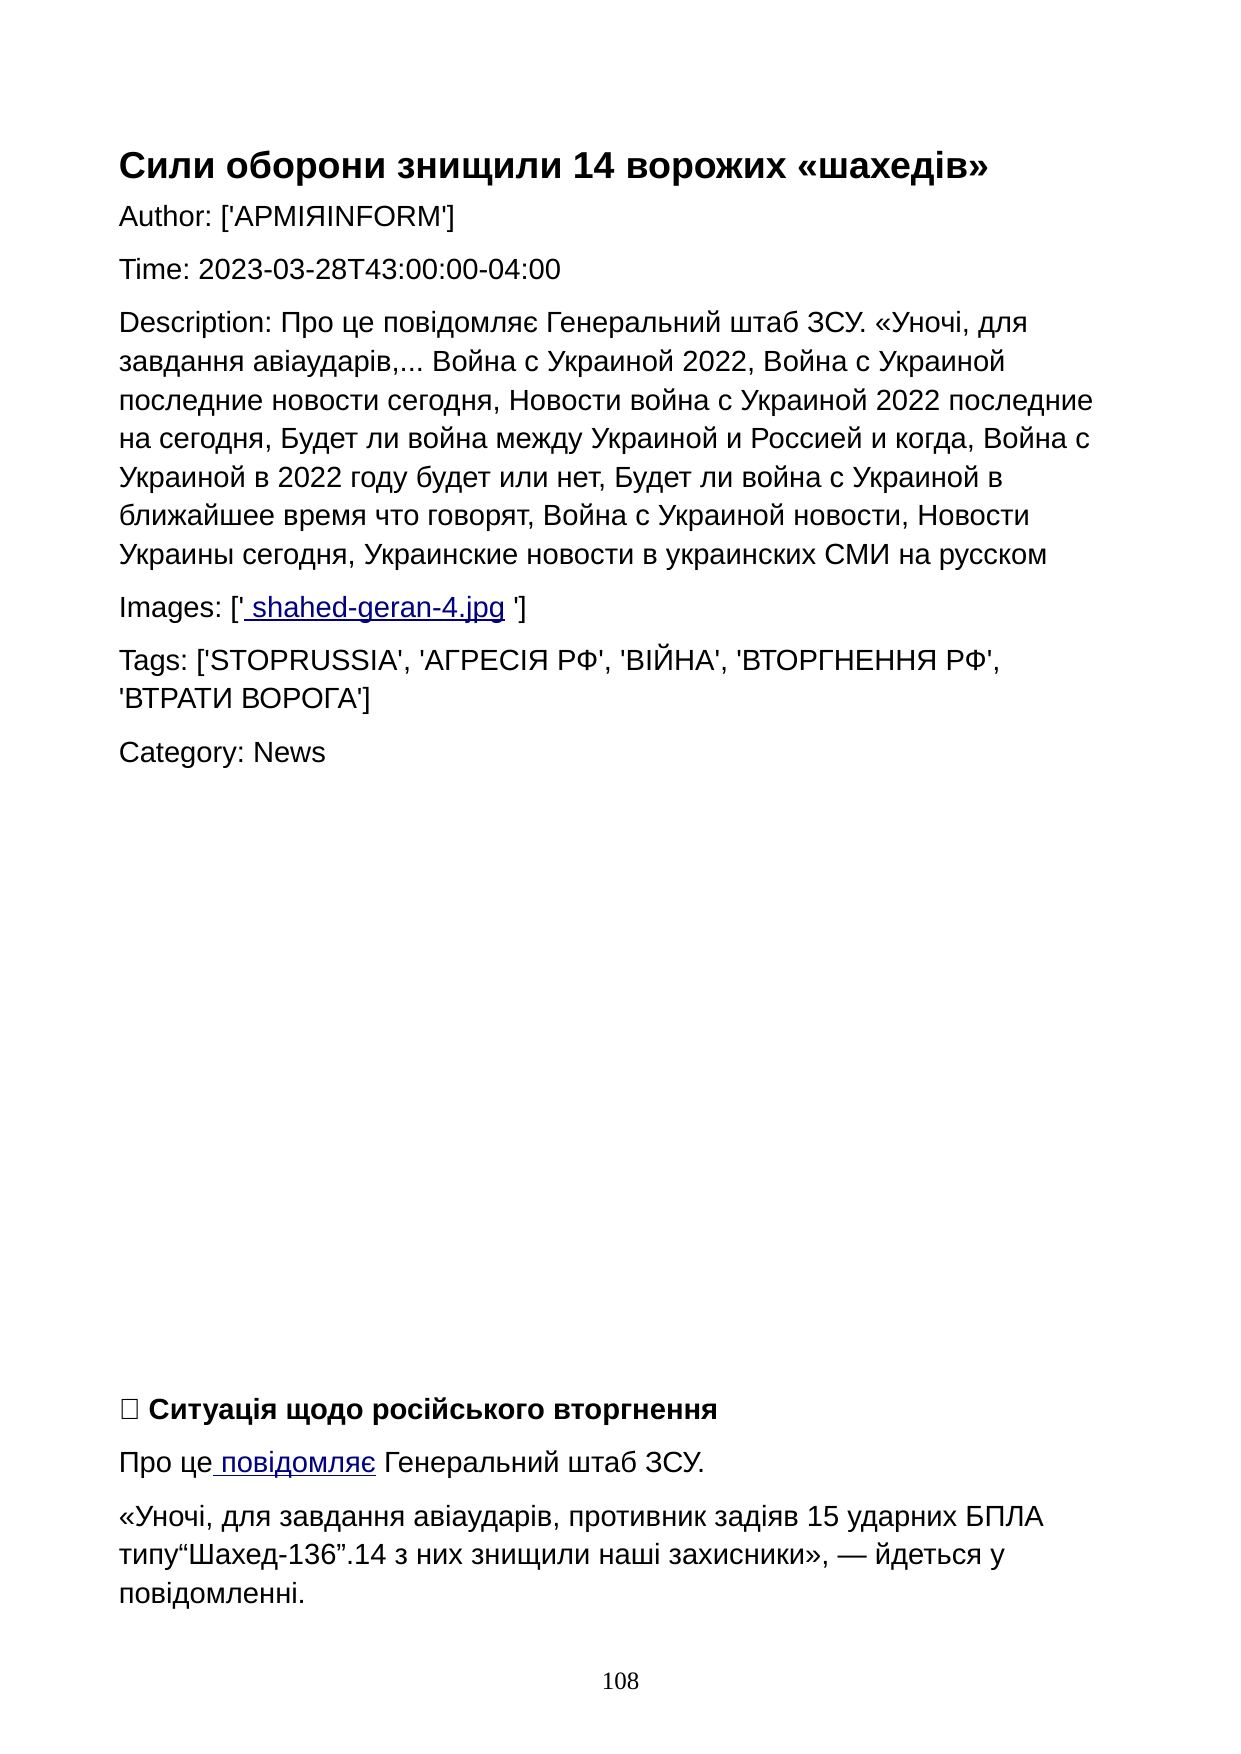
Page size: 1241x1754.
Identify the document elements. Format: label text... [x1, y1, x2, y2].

text «Уночі, для завдання авіаударів, противник задіяв 15 ударних БПЛА типу“Шахед-136”.14 з них знищили наші захисники», — йдеться у повідомленні. [118, 1498, 1122, 1609]
text Про це повідомляє Генеральний штаб ЗСУ. [118, 1445, 1122, 1479]
subtitle Сили оборони знищили 14 ворожих «шахедів» [118, 143, 1122, 187]
text Time: 2023-03-28T43:00:00-04:00 [118, 252, 1122, 286]
text Images: [' shahed-geran-4.jpg '] [118, 590, 1122, 623]
text Description: Про це повідомляє Генеральний штаб ЗСУ. «Уночі, для завдання авіаударів,... Война с Украиной 2022, Война с Украиной последние новости сегодня, Новости война с Украиной 2022 последние на сегодня, Будет ли война между Украиной и Россией и когда, Война с Украиной в 2022 году будет или нет, Будет ли война с Украиной в ближайшее время что говорят, Война с Украиной новости, Новости Украины сегодня, Украинские новости в украинских СМИ на русском [118, 305, 1122, 570]
text 🔥 Ситуація щодо російського вторгнення [118, 788, 1122, 1426]
text Tags: ['STOPRUSSIA', 'АГРЕСІЯ РФ', 'ВІЙНА', 'ВТОРГНЕННЯ РФ', 'ВТРАТИ ВОРОГА'] [118, 643, 1122, 715]
text Category: News [118, 734, 1122, 768]
text Author: ['АРМІЯINFORM'] [118, 199, 1122, 233]
